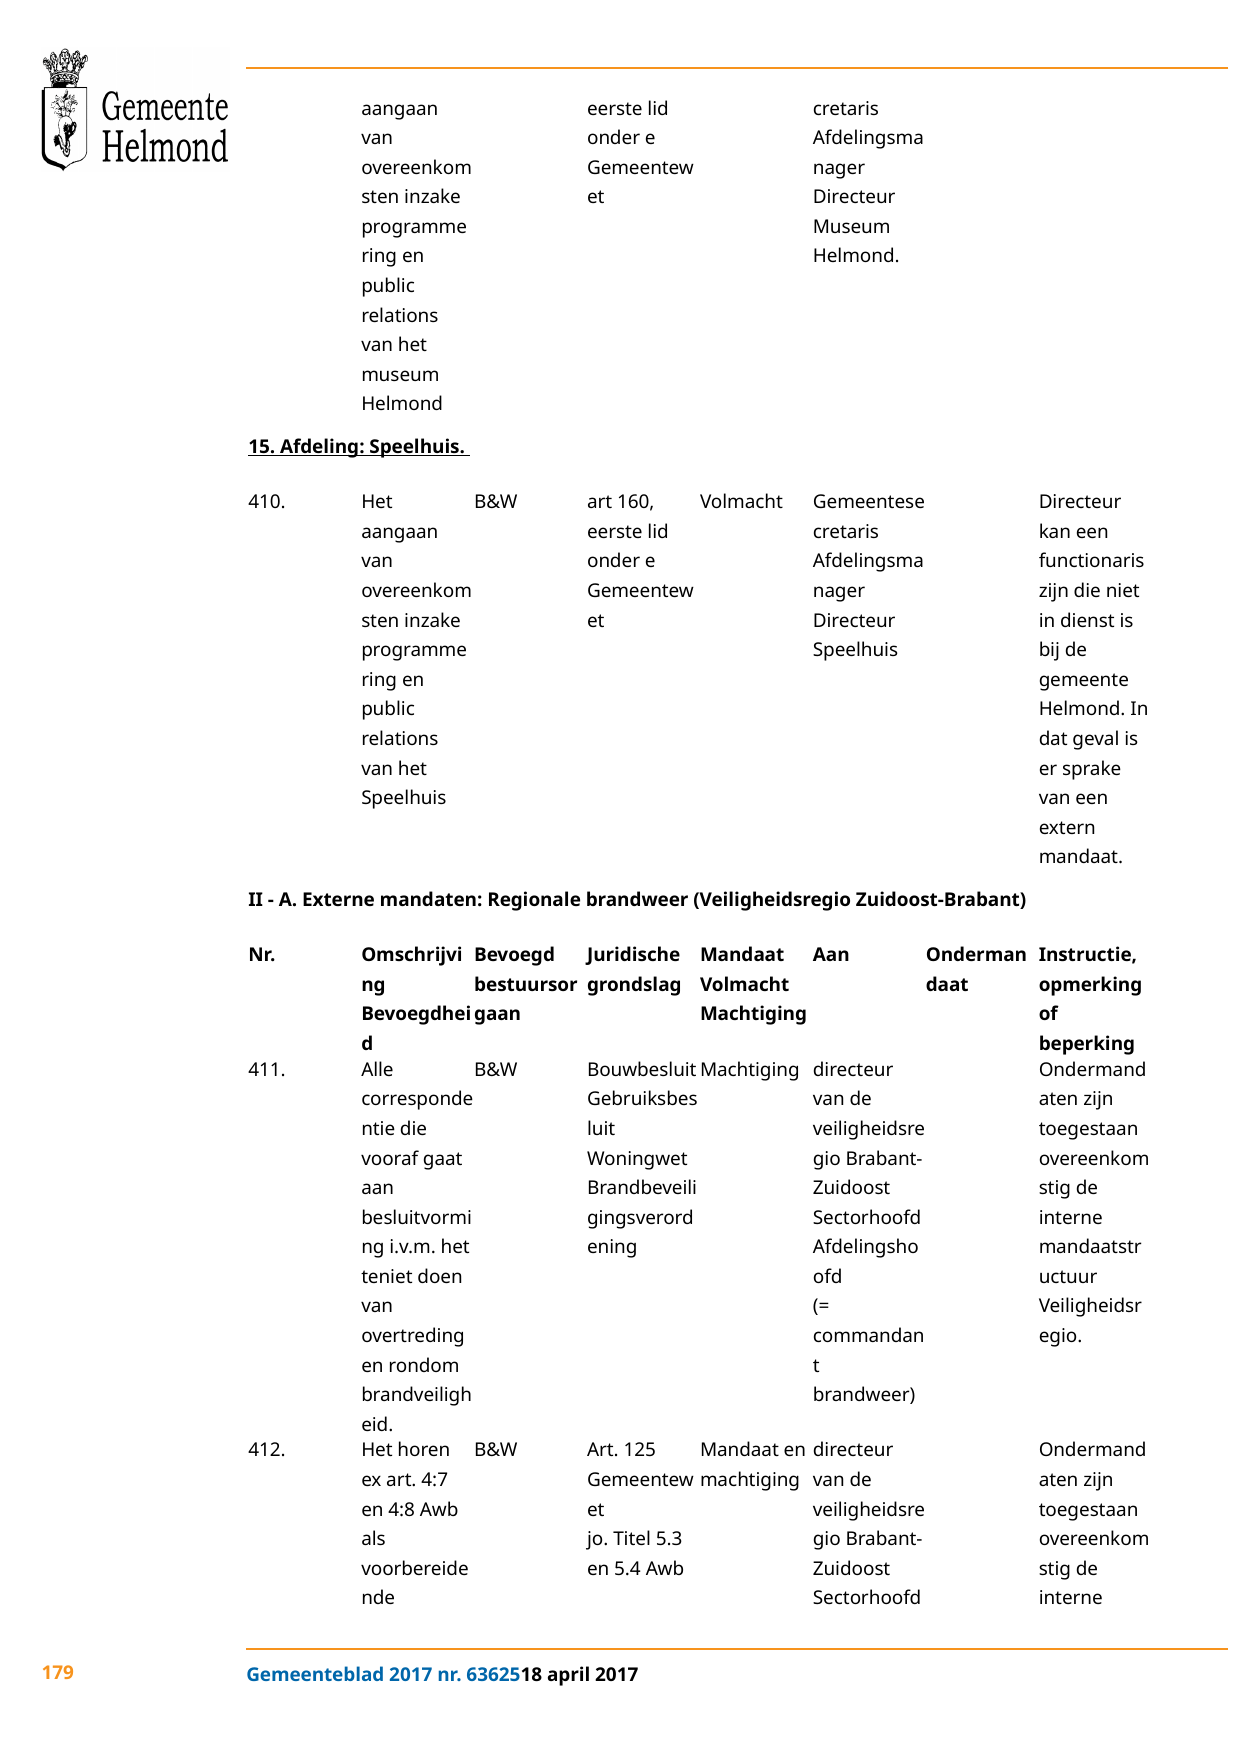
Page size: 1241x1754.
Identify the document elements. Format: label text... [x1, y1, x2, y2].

table_header [926, 95, 1038, 416]
table_cell [926, 1056, 1038, 1437]
table_header [700, 95, 813, 416]
text 15. Afdeling: Speelhuis. [248, 433, 1152, 459]
table_cell Art. 125 Gemeentewet jo. Titel 5.3 en 5.4 Awb [587, 1437, 700, 1610]
table_header Bevoegd bestuursorgaan [474, 941, 587, 1056]
table_cell Ondermandaten zijn toegestaan overeenkomstig de interne [1039, 1437, 1152, 1610]
table_cell Alle correspondentie die vooraf gaat aan besluitvorming i.v.m. het teniet doen van overtredingen rondom brandveiligheid. [361, 1056, 474, 1437]
table_header [926, 489, 1038, 869]
table_header Ondermandaat [926, 941, 1038, 1056]
table_header eerste lid onder e Gemeentewet [587, 95, 700, 416]
table_cell Machtiging [700, 1056, 813, 1437]
table_header art 160, eerste lid onder e Gemeentewet [587, 489, 700, 869]
table_cell directeur van de veiligheidsregio Brabant-Zuidoost Sectorhoofd Afdelingshoofd (= commandant brandweer) [813, 1056, 926, 1437]
table_cell directeur van de veiligheidsregio Brabant-Zuidoost Sectorhoofd [813, 1437, 926, 1610]
table_header Volmacht [700, 489, 813, 869]
table_header Mandaat Volmacht Machtiging [700, 941, 813, 1056]
table_cell B&W [474, 1437, 587, 1610]
table_header B&W [474, 489, 587, 869]
table_cell Het horen ex art. 4:7 en 4:8 Awb als voorbereidende [361, 1437, 474, 1610]
table_header 410. [248, 489, 361, 869]
table_cell [926, 1437, 1038, 1610]
table_header Aan [813, 941, 926, 1056]
text II - A. Externe mandaten: Regionale brandweer (Veiligheidsregio Zuidoost-Brabant) [248, 886, 1152, 912]
table_header Directeur kan een functionaris zijn die niet in dienst is bij de gemeente Helmond. In dat geval is er sprake van een extern mandaat. [1039, 489, 1152, 869]
table_header [474, 95, 587, 416]
table_cell Ondermandaten zijn toegestaan overeenkomstig de interne mandaatstructuur Veiligheidsregio. [1039, 1056, 1152, 1437]
table_header cretaris Afdelingsmanager Directeur Museum Helmond. [813, 95, 926, 416]
table_cell Mandaat en machtiging [700, 1437, 813, 1610]
table_cell B&W [474, 1056, 587, 1437]
table_header [1039, 95, 1152, 416]
table_cell Bouwbesluit Gebruiksbesluit Woningwet Brandbeveiligingsverordening [587, 1056, 700, 1437]
table_header Omschrijving Bevoegdheid [361, 941, 474, 1056]
table_cell 412. [248, 1437, 361, 1610]
table_header Nr. [248, 941, 361, 1056]
table_header Instructie, opmerking of beperking [1039, 941, 1152, 1056]
table_header [248, 95, 361, 416]
table_header Het aangaan van overeenkomsten inzake programmering en public relations van het Speelhuis [361, 489, 474, 869]
table_header aangaan van overeenkomsten inzake programmering en public relations van het museum Helmond [361, 95, 474, 416]
table_header Gemeentesecretaris Afdelingsmanager Directeur Speelhuis [813, 489, 926, 869]
table_cell 411. [248, 1056, 361, 1437]
table_header Juridische grondslag [587, 941, 700, 1056]
picture [41, 47, 231, 172]
